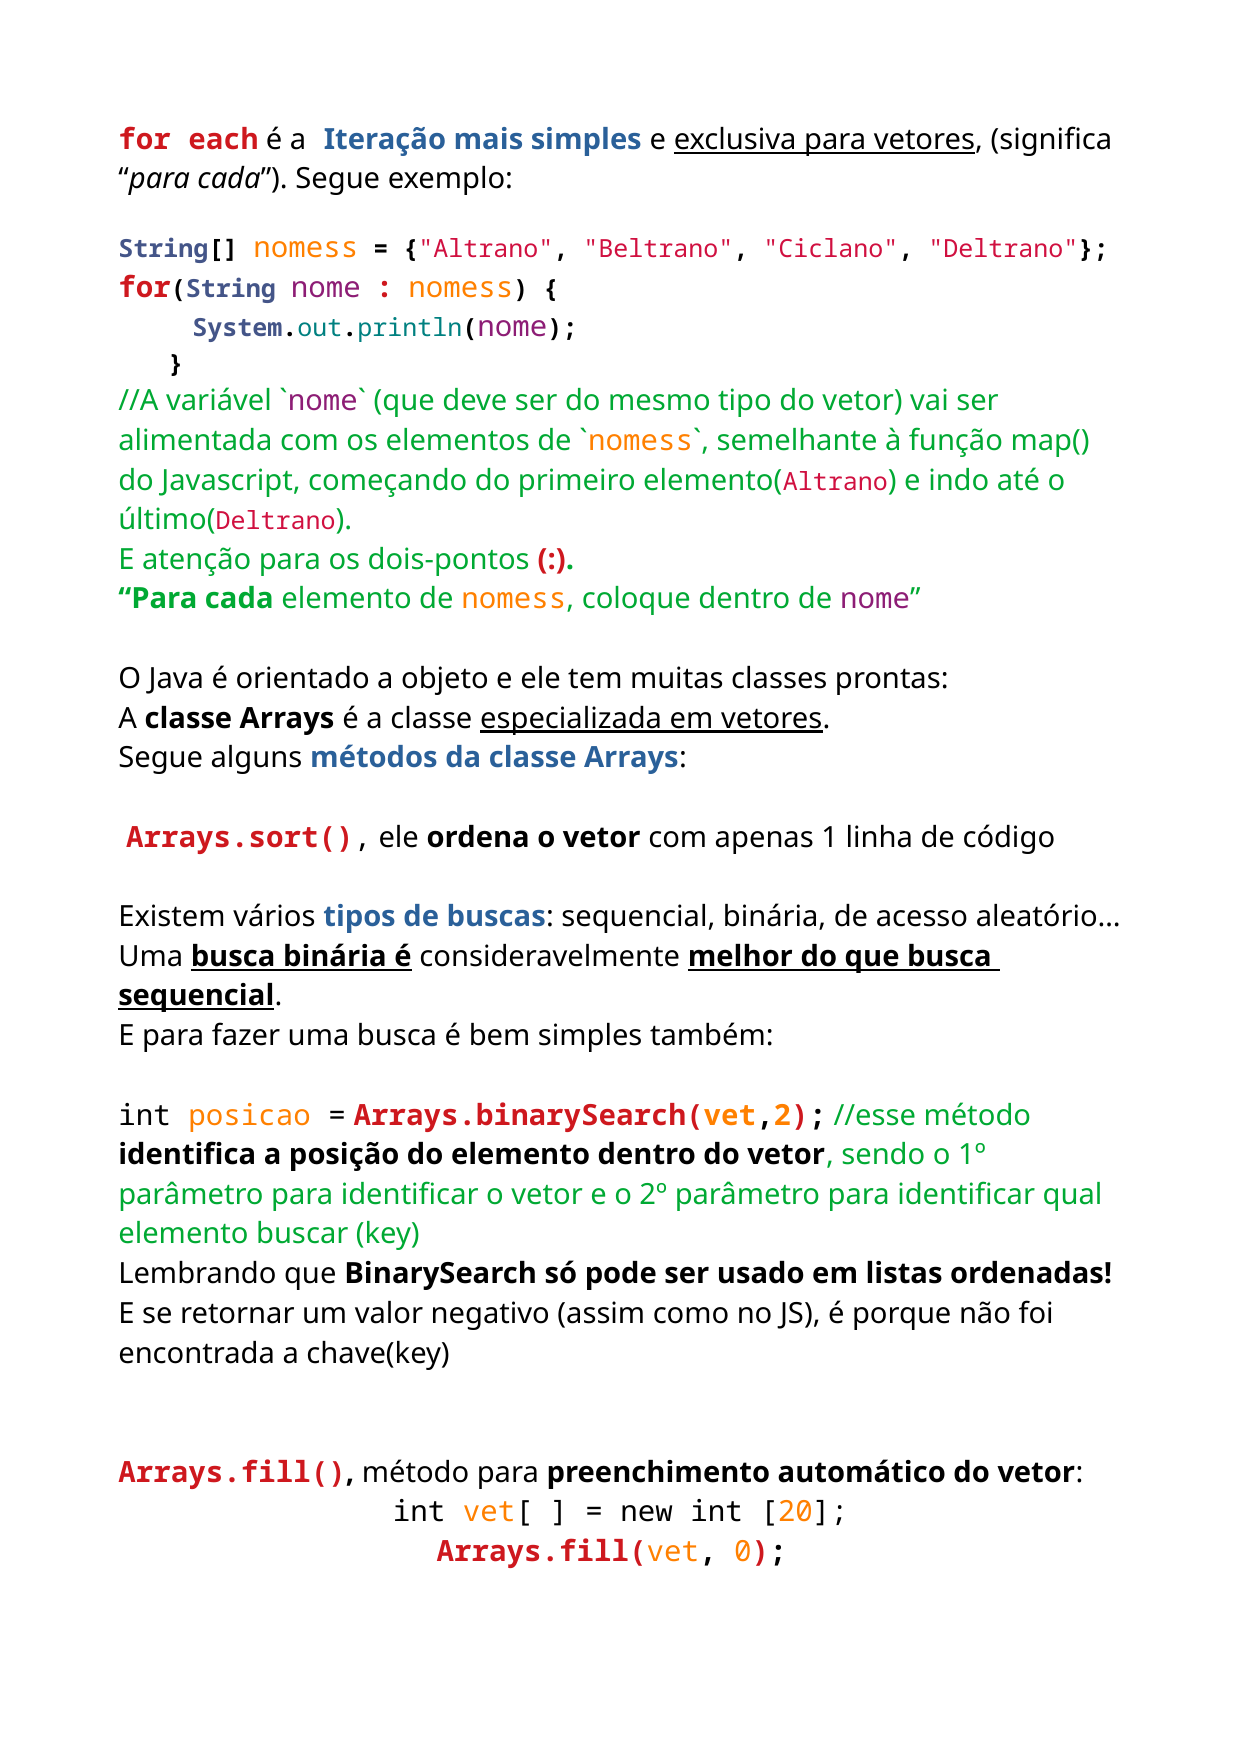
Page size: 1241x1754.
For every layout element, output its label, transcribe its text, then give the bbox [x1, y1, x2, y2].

text //A variável `nome` (que deve ser do mesmo tipo do vetor) vai ser alimentada com os elementos de `nomess`, semelhante à função map() do Javascript, começando do primeiro elemento(Altrano) e indo até o último(Deltrano). E atenção para os dois-pontos (:). “Para cada elemento de nomess, coloque dentro de nome” [118, 379, 1122, 617]
text Arrays.fill(), método para preenchimento automático do vetor: [118, 1451, 1122, 1491]
text Arrays.sort(), ele ordena o vetor com apenas 1 linha de código [118, 816, 1122, 856]
text Lembrando que BinarySearch só pode ser usado em listas ordenadas! [118, 1252, 1122, 1292]
text } [118, 345, 1122, 379]
text Existem vários tipos de buscas: sequencial, binária, de acesso aleatório… [118, 895, 1122, 935]
text String[] nomess = {"Altrano", "Beltrano", "Ciclano", "Deltrano"}; [118, 226, 1122, 266]
text for each é a Iteração mais simples e exclusiva para vetores, (significa “para cada”). Segue exemplo: [118, 118, 1122, 226]
text E se retornar um valor negativo (assim como no JS), é porque não foi encontrada a chave(key) [118, 1292, 1122, 1372]
text System.out.println(nome); [118, 306, 1122, 345]
text O Java é orientado a objeto e ele tem muitas classes prontas: A classe Arrays é a classe especializada em vetores. Segue alguns métodos da classe Arrays: [118, 657, 1122, 776]
text int vet[ ] = new int [20]; [118, 1491, 1122, 1530]
text E para fazer uma busca é bem simples também: [118, 1014, 1122, 1054]
text int posicao = Arrays.binarySearch(vet,2); //esse método identifica a posição do elemento dentro do vetor, sendo o 1º parâmetro para identificar o vetor e o 2º parâmetro para identificar qual elemento buscar (key) [118, 1094, 1122, 1252]
text Uma busca binária é consideravelmente melhor do que busca sequencial. [118, 935, 1122, 1014]
text Arrays.fill(vet, 0); [118, 1530, 1122, 1570]
text for(String nome : nomess) { [118, 266, 1122, 306]
